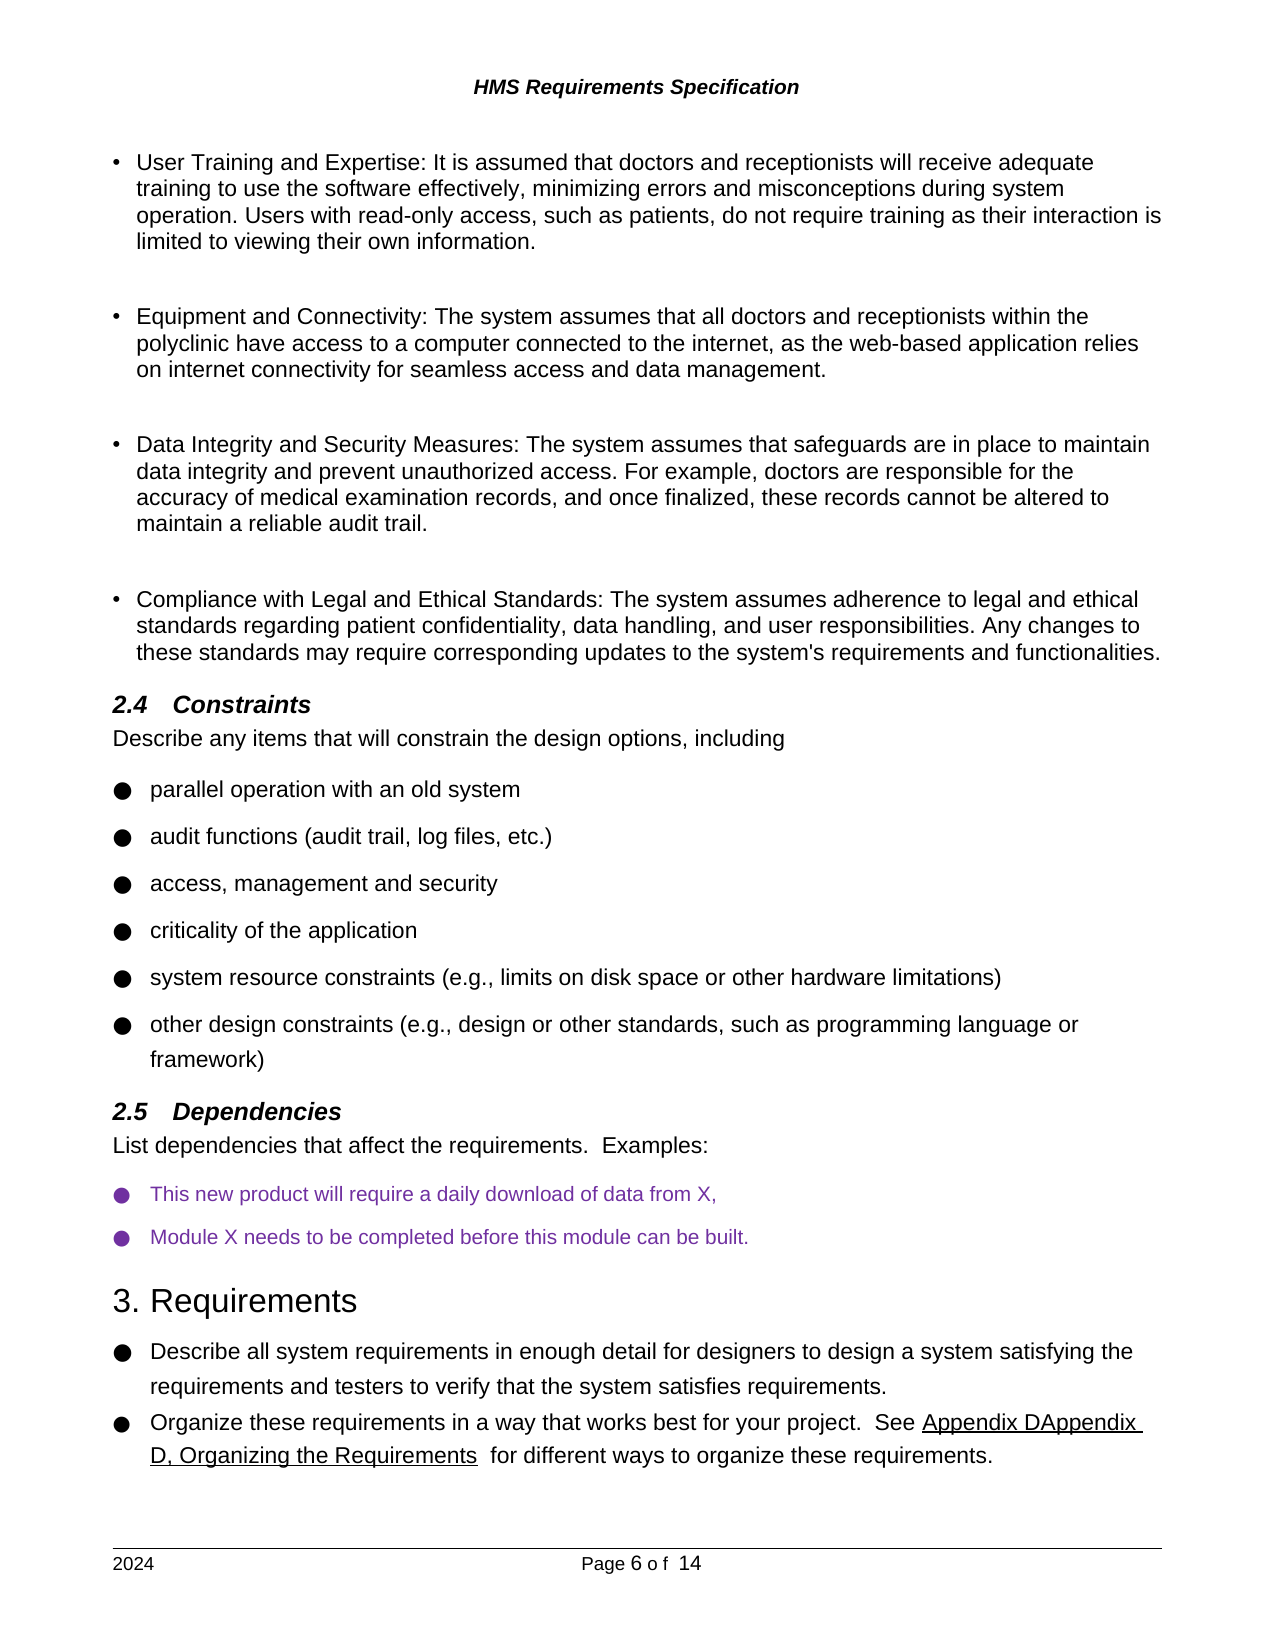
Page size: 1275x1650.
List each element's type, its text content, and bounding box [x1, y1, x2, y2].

list This new product will require a daily download of data from X, [112, 1171, 1162, 1213]
list Describe all system requirements in enough detail for designers to design a system satisfying the requirements and testers to verify that the system satisfies requirements. [112, 1326, 1162, 1399]
list criticality of the application [112, 904, 1162, 952]
list Equipment and Connectivity: The system assumes that all doctors and receptionists within the polyclinic have access to a computer connected to the internet, as the web-based application relies on internet connectivity for seamless access and data management. [112, 303, 1162, 382]
list Data Integrity and Security Measures: The system assumes that safeguards are in place to maintain data integrity and prevent unauthorized access. For example, doctors are responsible for the accuracy of medical examination records, and once finalized, these records cannot be altered to maintain a reliable audit trail. [112, 431, 1162, 537]
list other design constraints (e.g., design or other standards, such as programming language or framework) [112, 998, 1162, 1072]
subtitle Requirements [112, 1281, 1162, 1319]
list Organize these requirements in a way that works best for your project. See Appendix DAppendix D, Organizing the Requirements for different ways to organize these requirements. [112, 1399, 1162, 1468]
list system resource constraints (e.g., limits on disk space or other hardware limitations) [112, 952, 1162, 998]
text List dependencies that affect the requirements. Examples: [112, 1132, 1162, 1158]
list access, management and security [112, 858, 1162, 904]
list audit functions (audit trail, log files, etc.) [112, 811, 1162, 858]
text Describe any items that will constrain the design options, including [112, 725, 1162, 751]
list User Training and Expertise: It is assumed that doctors and receptionists will receive adequate training to use the software effectively, minimizing errors and misconceptions during system operation. Users with read-only access, such as patients, do not require training as their interaction is limited to viewing their own information. [112, 149, 1162, 254]
list Compliance with Legal and Ethical Standards: The system assumes adherence to legal and ethical standards regarding patient confidentiality, data handling, and user responsibilities. Any changes to these standards may require corresponding updates to the system's requirements and functionalities. [112, 586, 1162, 665]
subtitle Dependencies [112, 1097, 1162, 1126]
list parallel operation with an old system [112, 764, 1162, 811]
subtitle Constraints [112, 690, 1162, 718]
list Module X needs to be completed before this module can be built. [112, 1213, 1162, 1256]
